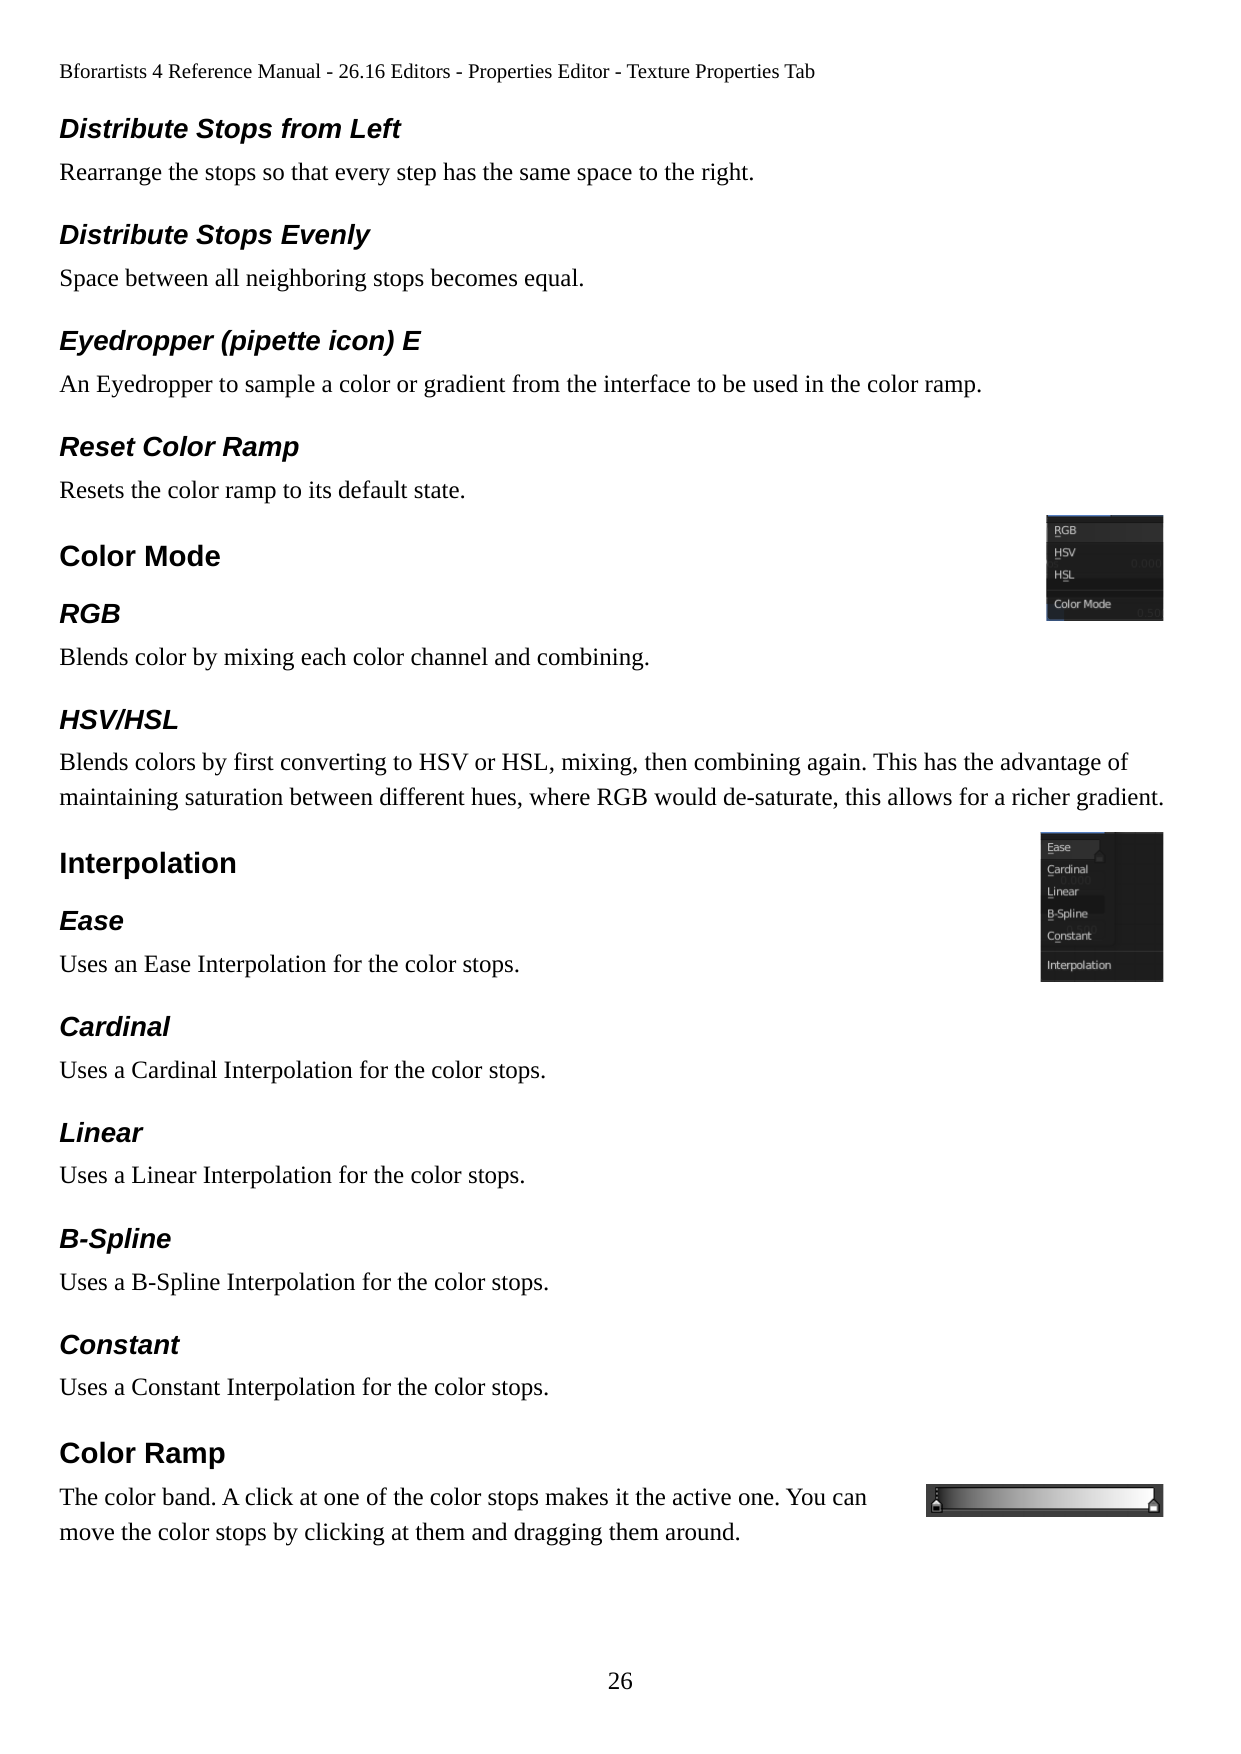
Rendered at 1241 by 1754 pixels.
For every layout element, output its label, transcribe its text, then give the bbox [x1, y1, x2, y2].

picture [1040, 832, 1164, 982]
subtitle Color Mode [59, 538, 1046, 572]
subtitle Linear [59, 1116, 1181, 1148]
picture [1046, 515, 1164, 621]
subtitle B-Spline [59, 1222, 1181, 1254]
text Rearrange the stops so that every step has the same space to the right. [59, 157, 1181, 186]
subtitle Reset Color Ramp [59, 430, 1181, 462]
text Uses a Cardinal Interpolation for the color stops. [59, 1055, 1181, 1083]
text Blends colors by first converting to HSV or HSL, mixing, then combining again. This has the advantage of maintaining saturation between different hues, where RGB would de-saturate, this allows for a richer gradient. [59, 747, 1181, 811]
subtitle Cardinal [59, 1010, 1181, 1042]
text Blends color by mixing each color channel and combining. [59, 642, 1181, 670]
subtitle Ease [59, 904, 1040, 936]
subtitle Distribute Stops from Left [59, 113, 1181, 144]
text Resets the color ramp to its default state. [59, 475, 1181, 503]
subtitle Constant [59, 1328, 1181, 1360]
subtitle [1164, 904, 1181, 936]
subtitle Eyedropper (pipette icon) E [59, 324, 1181, 356]
text An Eyedropper to sample a color or gradient from the interface to be used in the color ramp. [59, 369, 1181, 398]
text Uses a Linear Interpolation for the color stops. [59, 1161, 1181, 1189]
text The color band. A click at one of the color stops makes it the active one. You can move the color stops by clicking at them and dragging them around. [59, 1482, 1181, 1546]
text Uses a Constant Interpolation for the color stops. [59, 1372, 1181, 1401]
subtitle Interpolation [59, 846, 1040, 879]
subtitle HSV/HSL [59, 703, 1181, 735]
subtitle [1164, 538, 1181, 572]
text Uses a B-Spline Interpolation for the color stops. [59, 1267, 1181, 1295]
subtitle RGB [59, 597, 1181, 629]
subtitle [1164, 846, 1181, 879]
text Space between all neighboring stops becomes equal. [59, 263, 1181, 292]
subtitle Distribute Stops Evenly [59, 218, 1181, 250]
text Uses an Ease Interpolation for the color stops. [59, 949, 1040, 977]
picture [926, 1484, 1164, 1517]
subtitle Color Ramp [59, 1436, 1181, 1470]
